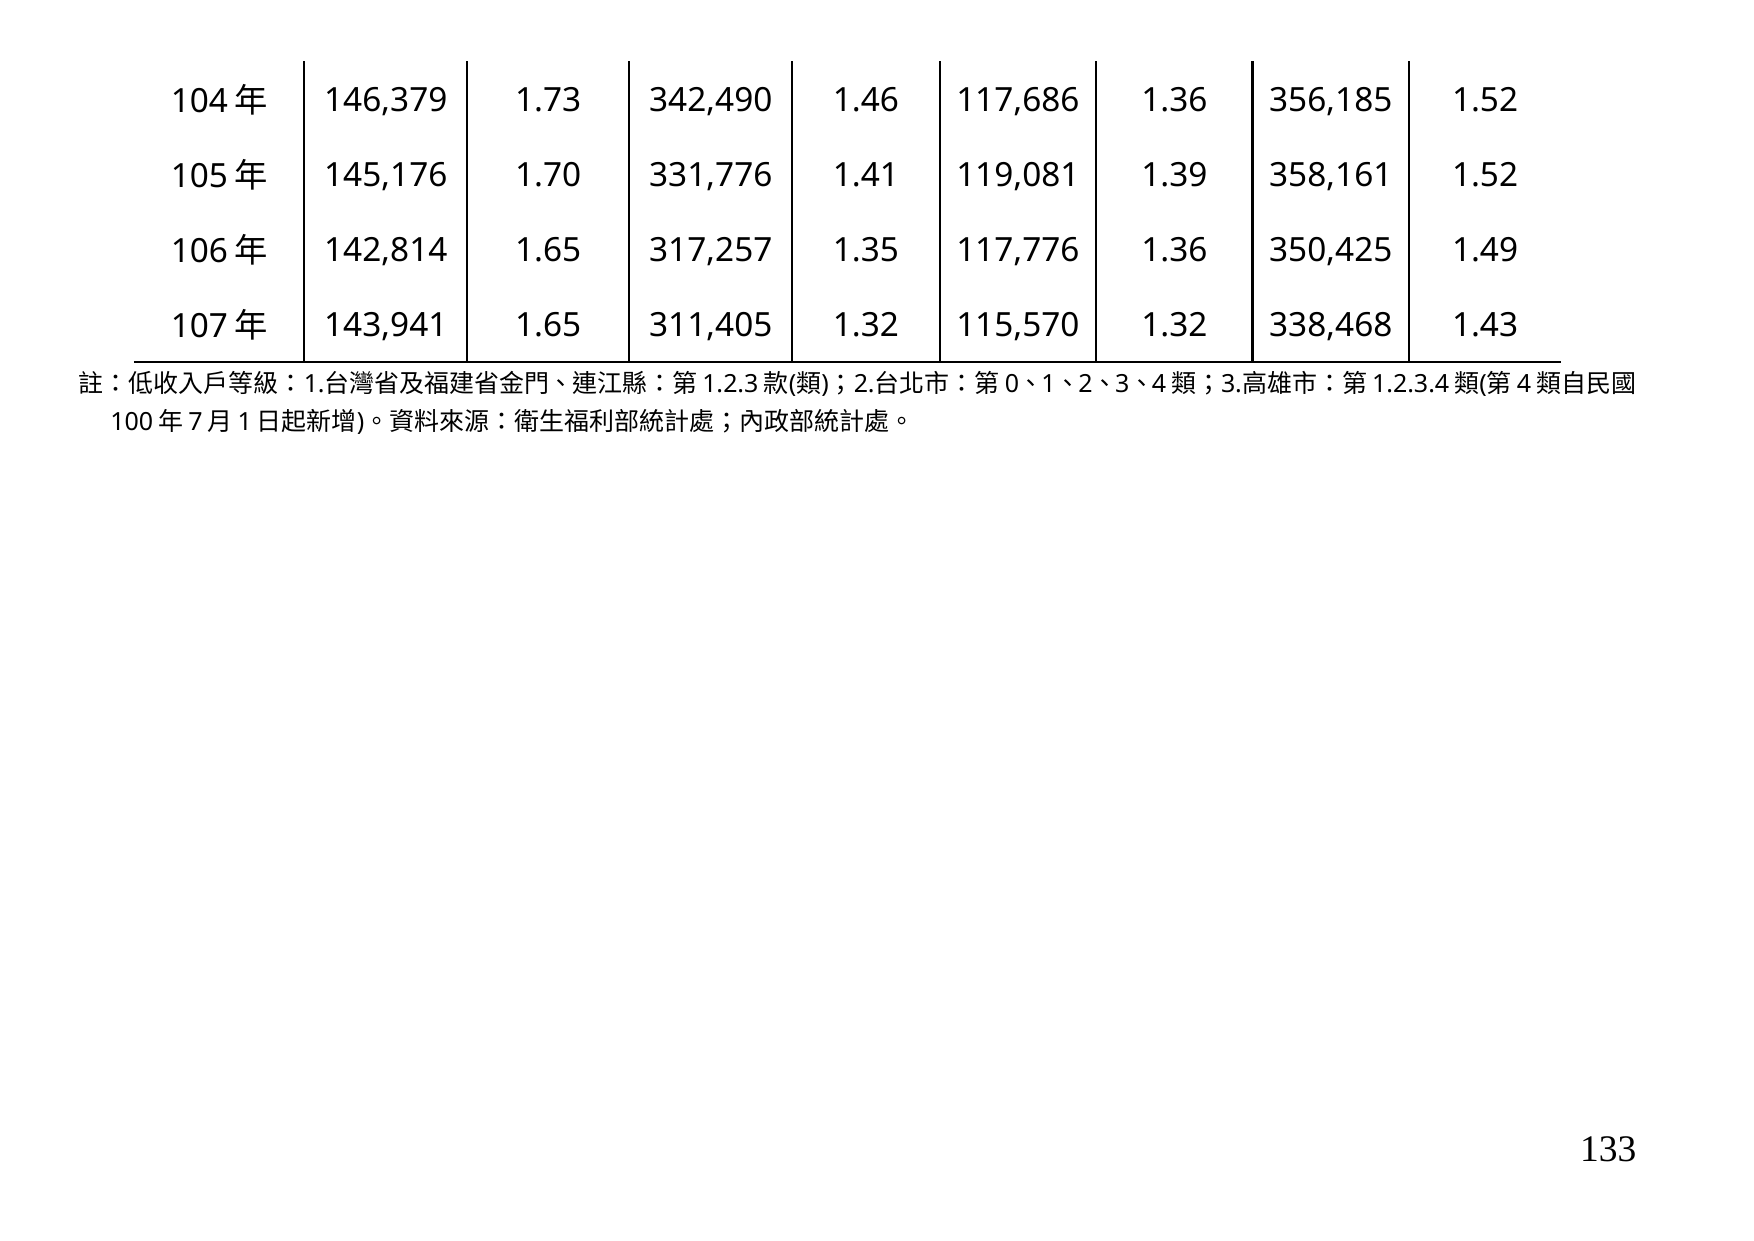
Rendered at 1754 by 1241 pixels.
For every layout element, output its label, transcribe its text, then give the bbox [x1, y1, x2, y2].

table_cell 104年 [134, 61, 303, 136]
table_cell 1.35 [793, 211, 939, 286]
table_cell 1.43 [1410, 286, 1561, 361]
table_cell 105年 [134, 136, 303, 211]
table_cell 331,776 [630, 136, 791, 211]
table_cell 1.49 [1410, 211, 1561, 286]
table_cell 311,405 [630, 286, 791, 361]
table_cell 115,570 [941, 286, 1095, 361]
table_cell 117,686 [941, 61, 1095, 136]
table_cell 145,176 [305, 136, 466, 211]
table_cell 358,161 [1254, 136, 1408, 211]
table_cell 146,379 [305, 61, 466, 136]
table_cell 142,814 [305, 211, 466, 286]
table_cell 1.32 [793, 286, 939, 361]
table_cell 117,776 [941, 211, 1095, 286]
table_cell 1.65 [468, 286, 628, 361]
table_cell 1.65 [468, 211, 628, 286]
table_cell 342,490 [630, 61, 791, 136]
table_cell 106年 [134, 211, 303, 286]
table_cell 119,081 [941, 136, 1095, 211]
table_cell 356,185 [1254, 61, 1408, 136]
table_cell 143,941 [305, 286, 466, 361]
table_cell 1.46 [793, 61, 939, 136]
table_cell 1.39 [1097, 136, 1251, 211]
table_cell 1.73 [468, 61, 628, 136]
text 註：低收入戶等級：1.台灣省及福建省金門、連江縣：第1.2.3款(類)；2.台北市：第0、1、2、3、4類；3.高雄市：第1.2.3.4類(第4類自民國100年7月1日起新增)。資料來源：衛生福利部統計處；內政部統計處。 [59, 363, 1636, 438]
table_cell 1.52 [1410, 136, 1561, 211]
table_cell 1.32 [1097, 286, 1251, 361]
table_cell 317,257 [630, 211, 791, 286]
table_cell 338,468 [1254, 286, 1408, 361]
table_cell 1.36 [1097, 61, 1251, 136]
table_cell 1.52 [1410, 61, 1561, 136]
table_cell 1.41 [793, 136, 939, 211]
table_cell 107年 [134, 286, 303, 361]
table_cell 350,425 [1254, 211, 1408, 286]
table_cell 1.70 [468, 136, 628, 211]
table_cell 1.36 [1097, 211, 1251, 286]
